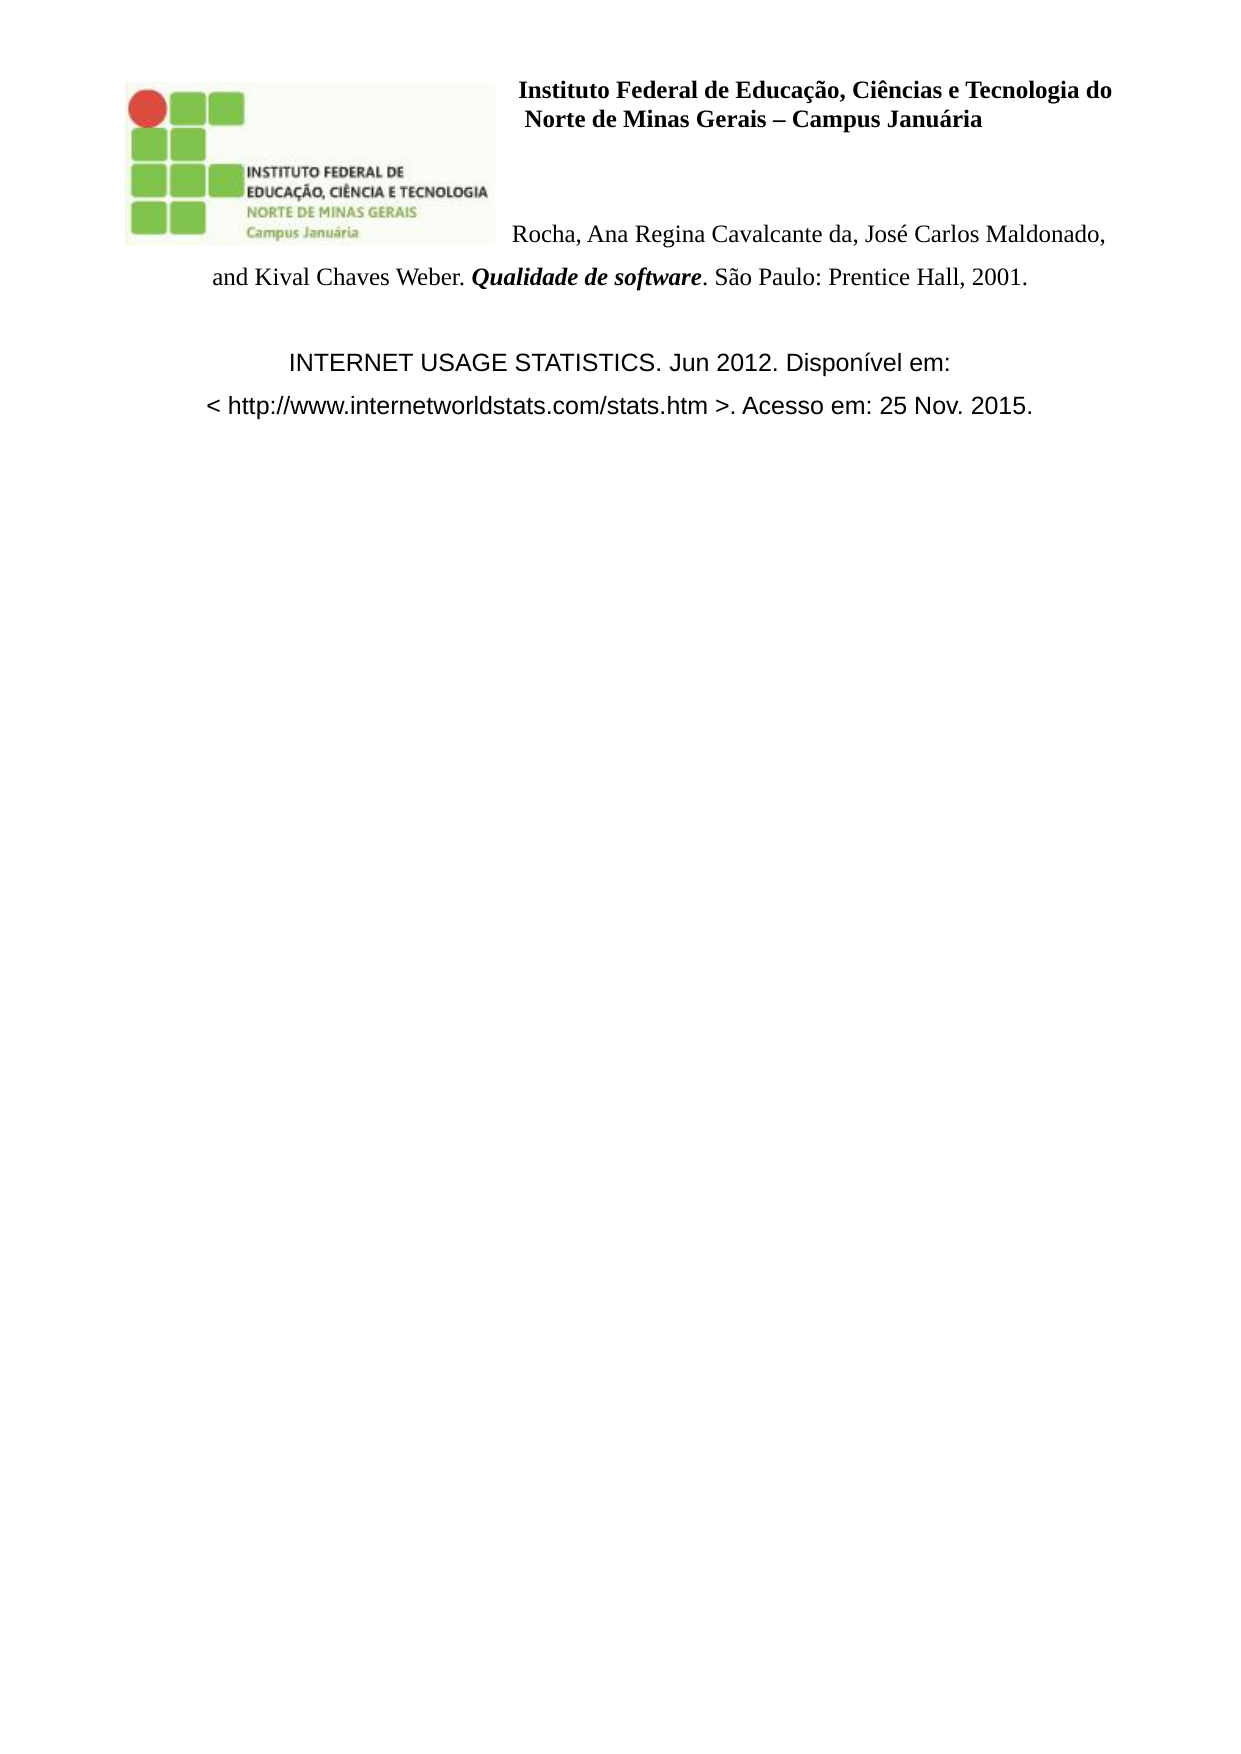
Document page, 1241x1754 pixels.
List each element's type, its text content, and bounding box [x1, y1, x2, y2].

text Rocha, Ana Regina Cavalcante da, José Carlos Maldonado, and Kival Chaves Weber. Qualidade de software. São Paulo: Prentice Hall, 2001. [118, 219, 1122, 291]
text < http://www.internetworldstats.com/stats.htm >. Acesso em: 25 Nov. 2015. [118, 391, 1122, 420]
text INTERNET USAGE STATISTICS. Jun 2012. Disponível em: [118, 348, 1122, 377]
